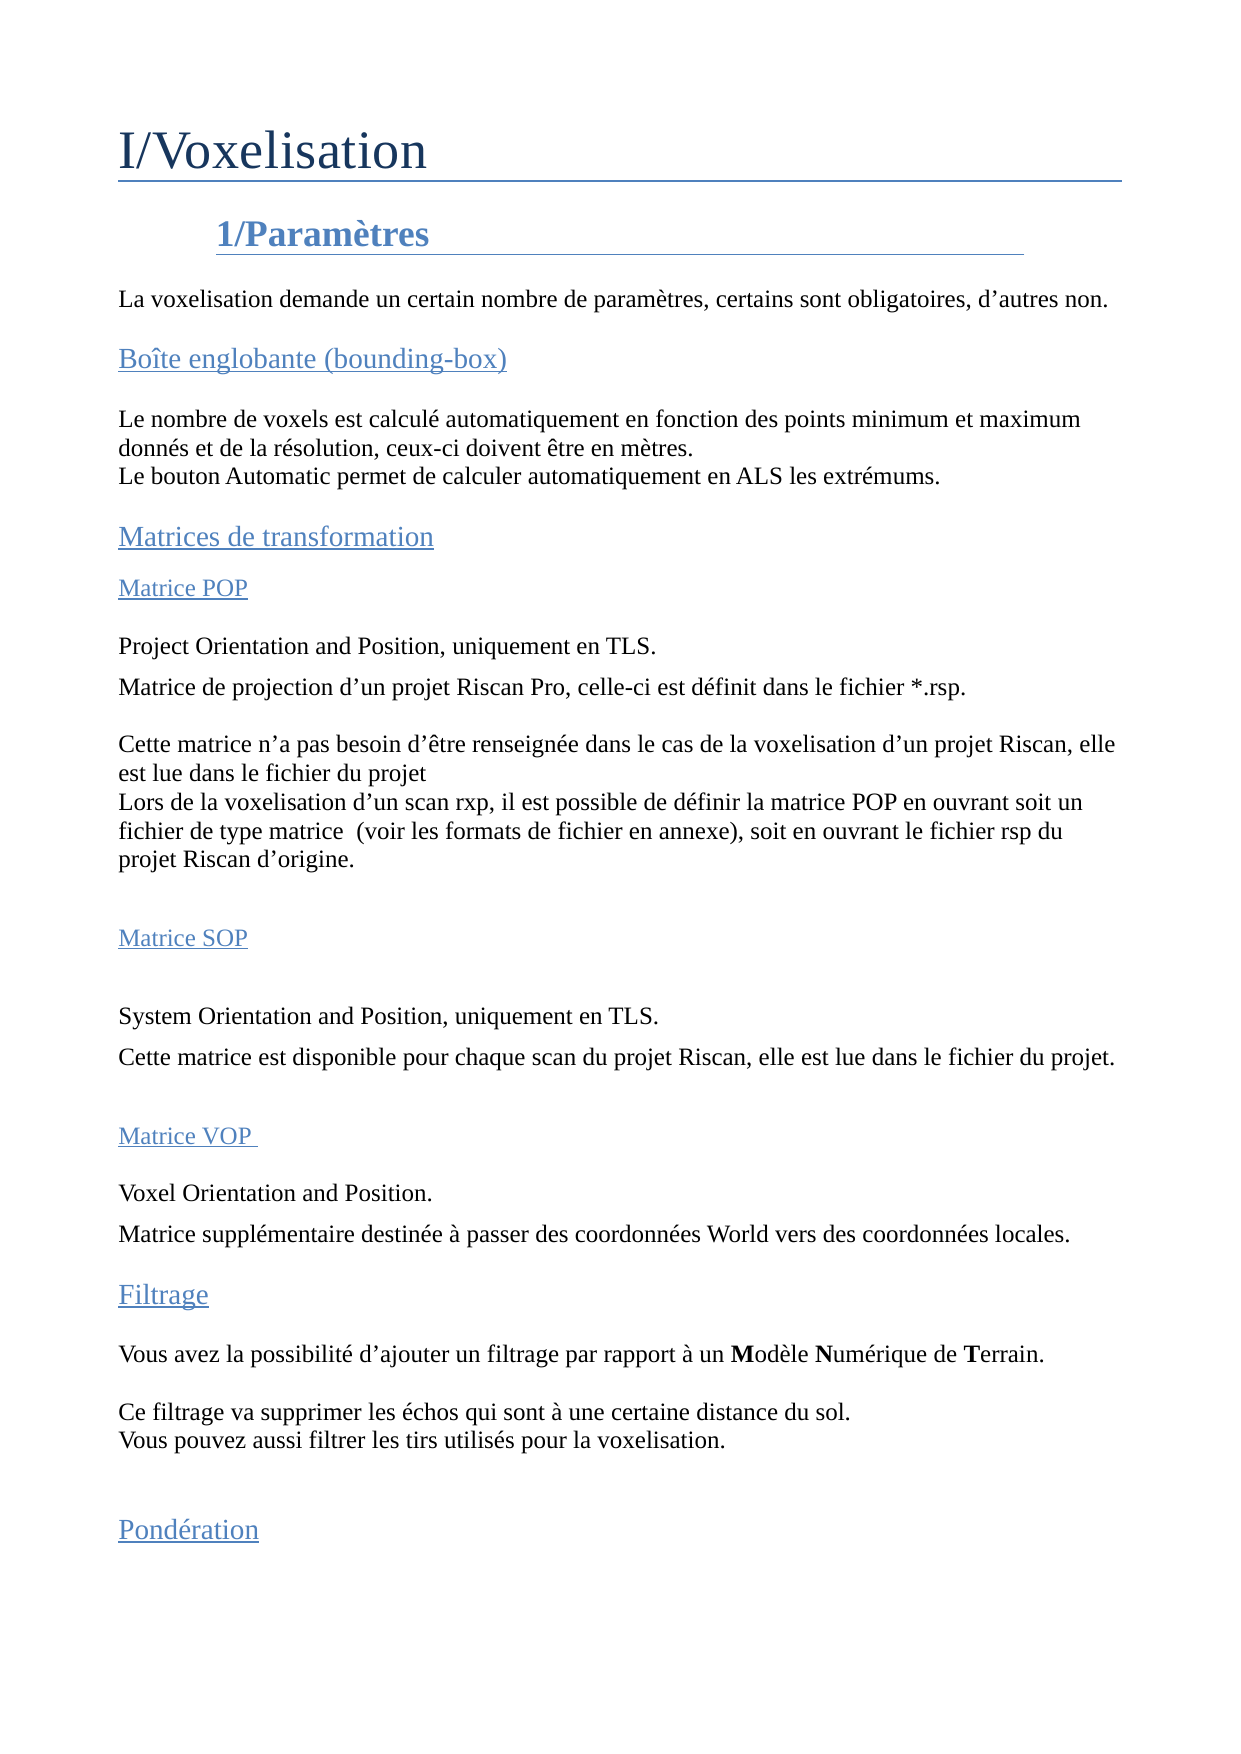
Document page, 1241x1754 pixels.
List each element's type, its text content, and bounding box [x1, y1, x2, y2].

subtitle Filtrage [118, 1277, 1122, 1311]
text Matrice supplémentaire destinée à passer des coordonnées World vers des coordonnées locales. [118, 1219, 1122, 1248]
text Cette matrice n’a pas besoin d’être renseignée dans le cas de la voxelisation d’un projet Riscan, elle est lue dans le fichier du projet [118, 729, 1122, 787]
text Le nombre de voxels est calculé automatiquement en fonction des points minimum et maximum donnés et de la résolution, ceux-ci doivent être en mètres. [118, 404, 1122, 461]
text Matrice de projection d’un projet Riscan Pro, celle-ci est définit dans le fichier *.rsp. [118, 672, 1122, 701]
text Project Orientation and Position, uniquement en TLS. [118, 631, 1122, 659]
title I/Voxelisation [118, 118, 1122, 180]
text Cette matrice est disponible pour chaque scan du projet Riscan, elle est lue dans le fichier du projet. [118, 1042, 1122, 1071]
text Vous avez la possibilité d’ajouter un filtrage par rapport à un Modèle Numérique de Terrain. [118, 1339, 1122, 1368]
text La voxelisation demande un certain nombre de paramètres, certains sont obligatoires, d’autres non. [118, 284, 1122, 313]
text Le bouton Automatic permet de calculer automatiquement en ALS les extrémums. [118, 461, 1122, 490]
text Ce filtrage va supprimer les échos qui sont à une certaine distance du sol. [118, 1397, 1122, 1426]
subtitle Matrice POP [118, 573, 1122, 602]
text Lors de la voxelisation d’un scan rxp, il est possible de définir la matrice POP en ouvrant soit un fichier de type matrice (voir les formats de fichier en annexe), soit en ouvrant le fichier rsp du projet Riscan d’origine. [118, 787, 1122, 873]
subtitle Matrice VOP [118, 1121, 1122, 1149]
text Voxel Orientation and Position. [118, 1178, 1122, 1207]
subtitle Matrice SOP [118, 923, 1122, 952]
text System Orientation and Position, uniquement en TLS. [118, 1001, 1122, 1030]
subtitle Boîte englobante (bounding-box) [118, 342, 1122, 375]
text Vous pouvez aussi filtrer les tirs utilisés pour la voxelisation. [118, 1426, 1122, 1454]
subtitle Pondération [118, 1512, 1122, 1545]
subtitle Matrices de transformation [118, 519, 1122, 552]
text 1/Paramètres [216, 211, 1024, 254]
